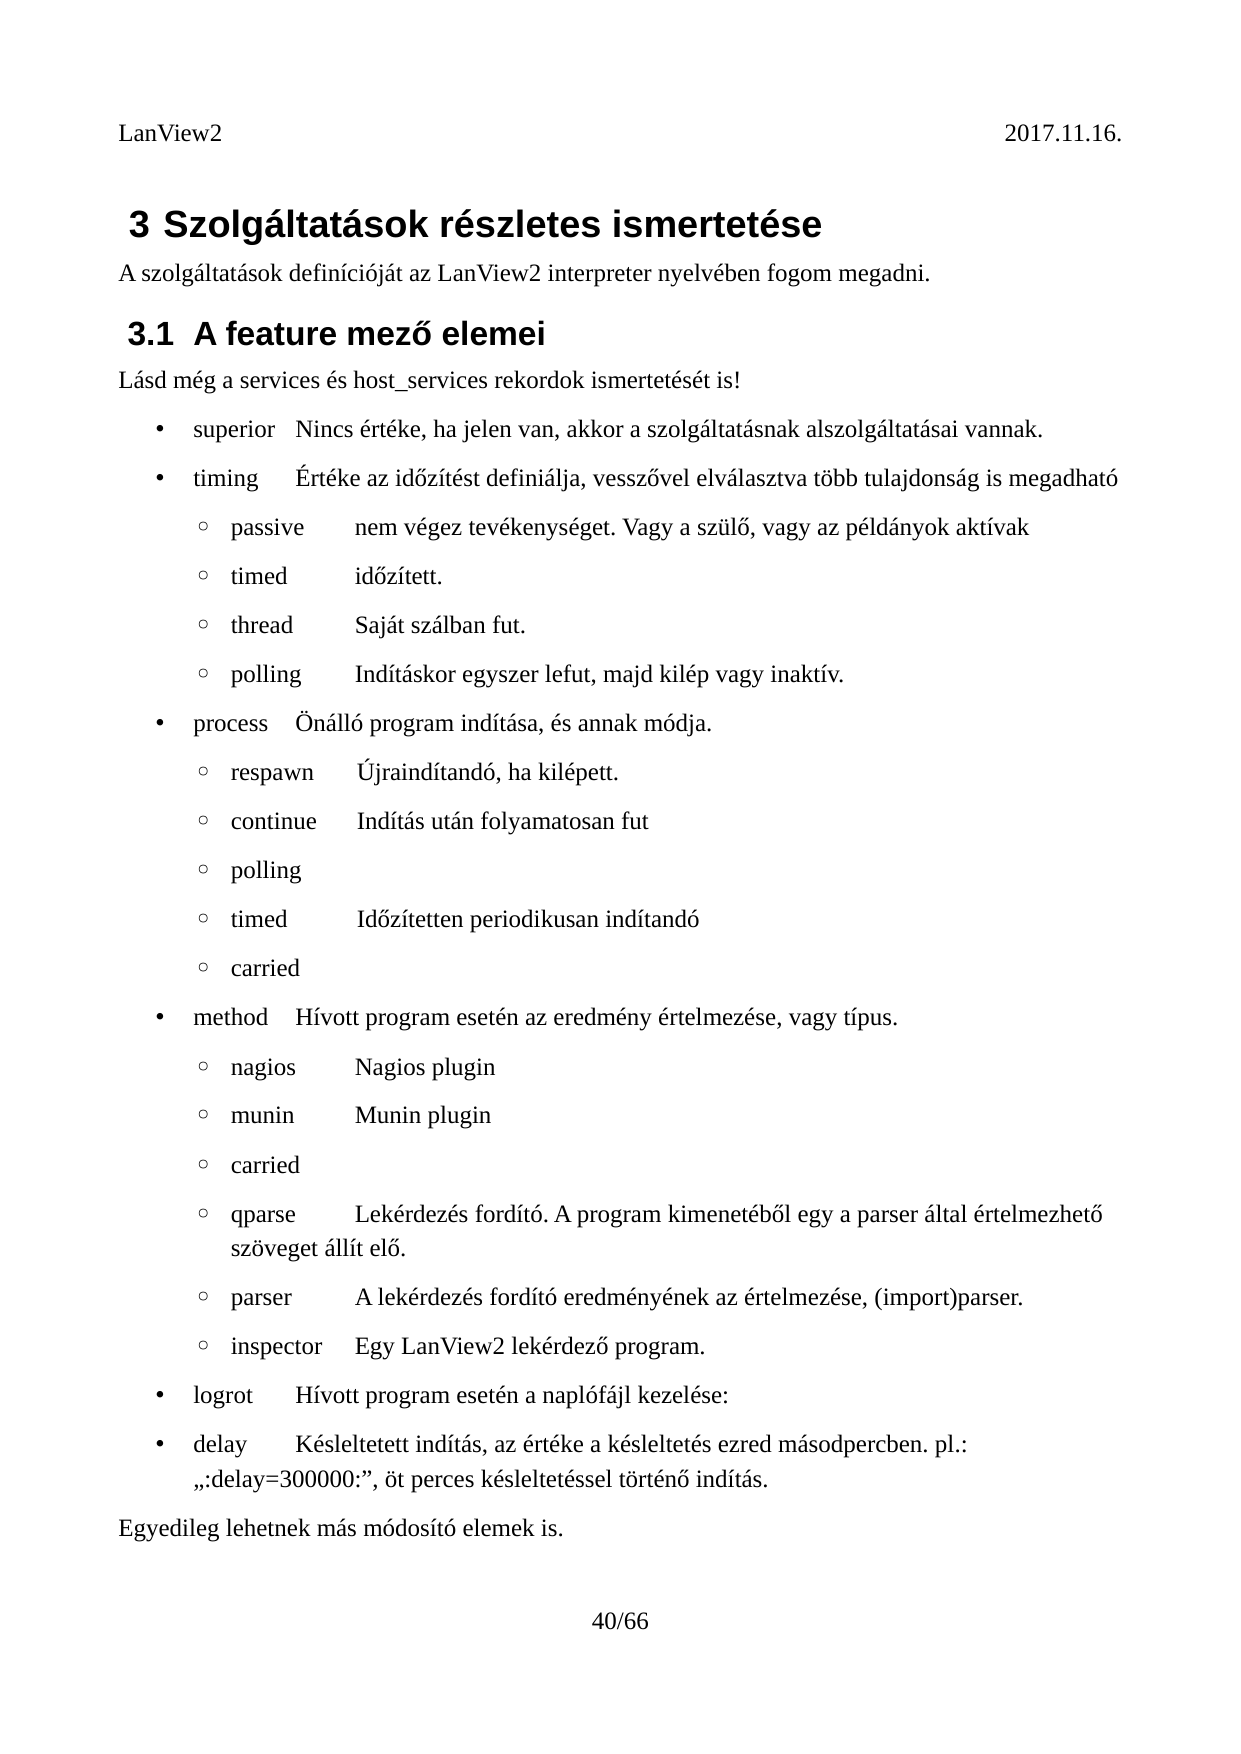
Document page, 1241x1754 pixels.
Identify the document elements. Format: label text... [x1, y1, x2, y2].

list carried [193, 1150, 1122, 1178]
list process Önálló program indítása, és annak módja. [156, 708, 1122, 737]
list polling Indításkor egyszer lefut, majd kilép vagy inaktív. [193, 659, 1122, 688]
list delay Késleltetett indítás, az értéke a késleltetés ezred másodpercben. pl.: „:delay=300000:”, öt perces késleltetéssel történő indítás. [156, 1429, 1122, 1493]
text A szolgáltatások definícióját az LanView2 interpreter nyelvében fogom megadni. [118, 258, 1122, 287]
list continue Indítás után folyamatosan fut [193, 806, 1122, 835]
list method Hívott program esetén az eredmény értelmezése, vagy típus. [156, 1002, 1122, 1031]
list carried [193, 953, 1122, 982]
subtitle A feature mező elemei [118, 313, 1122, 352]
list timed Időzítetten periodikusan indítandó [193, 904, 1122, 933]
list timing Értéke az időzítést definiálja, vesszővel elválasztva több tulajdonság is megadható [156, 463, 1122, 492]
list thread Saját szálban fut. [193, 610, 1122, 639]
text Lásd még a services és host_services rekordok ismertetését is! [118, 365, 1122, 393]
list timed időzített. [193, 561, 1122, 590]
list parser A lekérdezés fordító eredményének az értelmezése, (import)parser. [193, 1282, 1122, 1311]
list munin Munin plugin [193, 1101, 1122, 1129]
subtitle Szolgáltatások részletes ismertetése [118, 202, 1122, 246]
list passive nem végez tevékenységet. Vagy a szülő, vagy az példányok aktívak [193, 512, 1122, 541]
text Egyedileg lehetnek más módosító elemek is. [118, 1513, 1122, 1542]
list superior Nincs értéke, ha jelen van, akkor a szolgáltatásnak alszolgáltatásai vannak. [156, 414, 1122, 442]
list polling [193, 855, 1122, 884]
list qparse Lekérdezés fordító. A program kimenetéből egy a parser által értelmezhető szöveget állít elő. [193, 1199, 1122, 1262]
list inspector Egy LanView2 lekérdező program. [193, 1331, 1122, 1360]
list nagios Nagios plugin [193, 1052, 1122, 1080]
list logrot Hívott program esetén a naplófájl kezelése: [156, 1380, 1122, 1409]
list respawn Újraindítandó, ha kilépett. [193, 757, 1122, 786]
